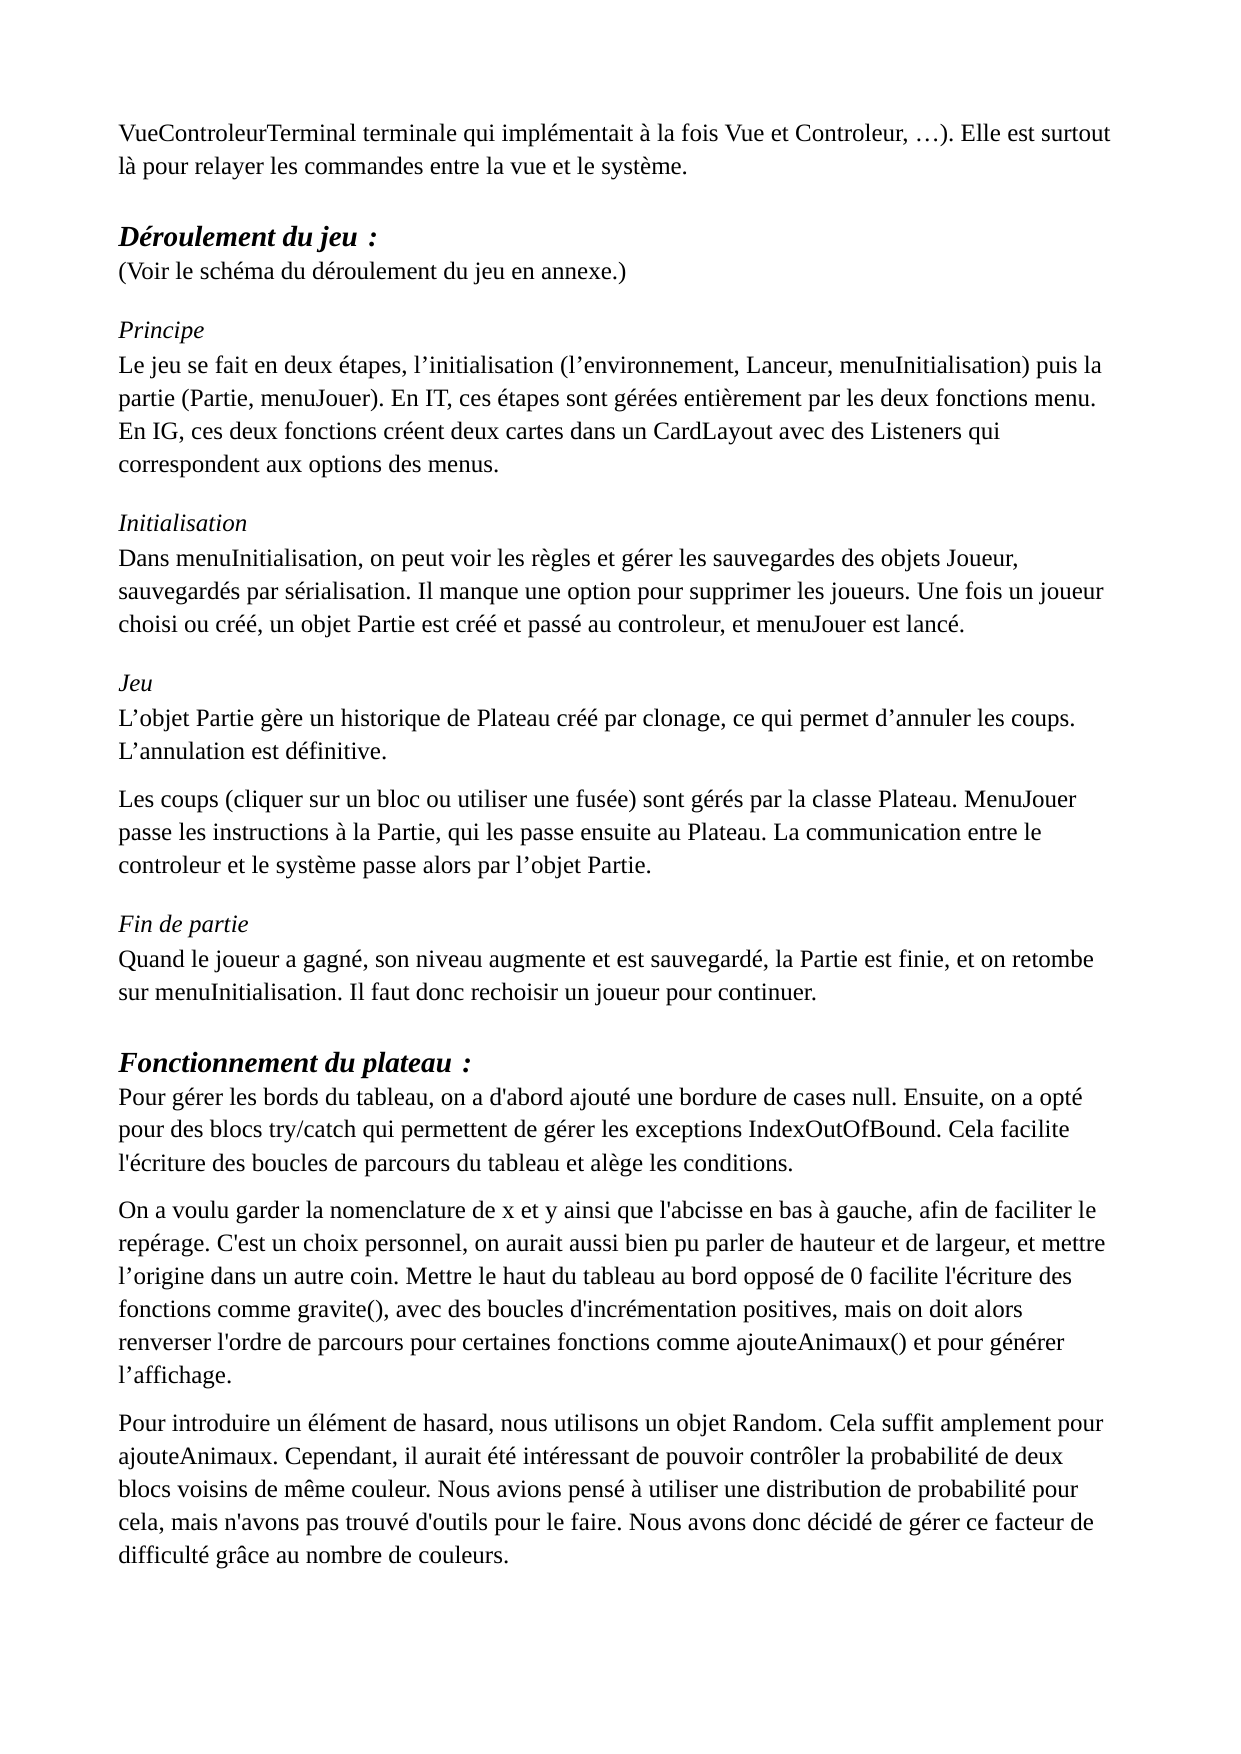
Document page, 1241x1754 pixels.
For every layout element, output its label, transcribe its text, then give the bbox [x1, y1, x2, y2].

text Dans menuInitialisation, on peut voir les règles et gérer les sauvegardes des objets Joueur, sauvegardés par sérialisation. Il manque une option pour supprimer les joueurs. Une fois un joueur choisi ou créé, un objet Partie est créé et passé au controleur, et menuJouer est lancé. [118, 543, 1122, 638]
text L’objet Partie gère un historique de Plateau créé par clonage, ce qui permet d’annuler les coups. L’annulation est définitive. [118, 703, 1122, 765]
subtitle Jeu [118, 668, 1122, 697]
subtitle Fonctionnement du plateau : [118, 1045, 1122, 1079]
text Les coups (cliquer sur un bloc ou utiliser une fusée) sont gérés par la classe Plateau. MenuJouer passe les instructions à la Partie, qui les passe ensuite au Plateau. La communication entre le controleur et le système passe alors par l’objet Partie. [118, 784, 1122, 878]
subtitle Déroulement du jeu : [118, 219, 1122, 253]
subtitle Principe [118, 315, 1122, 344]
text Pour gérer les bords du tableau, on a d'abord ajouté une bordure de cases null. Ensuite, on a opté pour des blocs try/catch qui permettent de gérer les exceptions IndexOutOfBound. Cela facilite l'écriture des boucles de parcours du tableau et alège les conditions. [118, 1082, 1122, 1176]
text Pour introduire un élément de hasard, nous utilisons un objet Random. Cela suffit amplement pour ajouteAnimaux. Cependant, il aurait été intéressant de pouvoir contrôler la probabilité de deux blocs voisins de même couleur. Nous avions pensé à utiliser une distribution de probabilité pour cela, mais n'avons pas trouvé d'outils pour le faire. Nous avons donc décidé de gérer ce facteur de difficulté grâce au nombre de couleurs. [118, 1408, 1122, 1569]
subtitle Initialisation [118, 508, 1122, 537]
text (Voir le schéma du déroulement du jeu en annexe.) [118, 256, 1122, 284]
text VueControleurTerminal terminale qui implémentait à la fois Vue et Controleur, …). Elle est surtout là pour relayer les commandes entre la vue et le système. [118, 118, 1122, 180]
subtitle Fin de partie [118, 909, 1122, 938]
text Quand le joueur a gagné, son niveau augmente et est sauvegardé, la Partie est finie, et on retombe sur menuInitialisation. Il faut donc rechoisir un joueur pour continuer. [118, 944, 1122, 1006]
text On a voulu garder la nomenclature de x et y ainsi que l'abcisse en bas à gauche, afin de faciliter le repérage. C'est un choix personnel, on aurait aussi bien pu parler de hauteur et de largeur, et mettre l’origine dans un autre coin. Mettre le haut du tableau au bord opposé de 0 facilite l'écriture des fonctions comme gravite(), avec des boucles d'incrémentation positives, mais on doit alors renverser l'ordre de parcours pour certaines fonctions comme ajouteAnimaux() et pour générer l’affichage. [118, 1195, 1122, 1389]
text Le jeu se fait en deux étapes, l’initialisation (l’environnement, Lanceur, menuInitialisation) puis la partie (Partie, menuJouer). En IT, ces étapes sont gérées entièrement par les deux fonctions menu. En IG, ces deux fonctions créent deux cartes dans un CardLayout avec des Listeners qui correspondent aux options des menus. [118, 350, 1122, 478]
